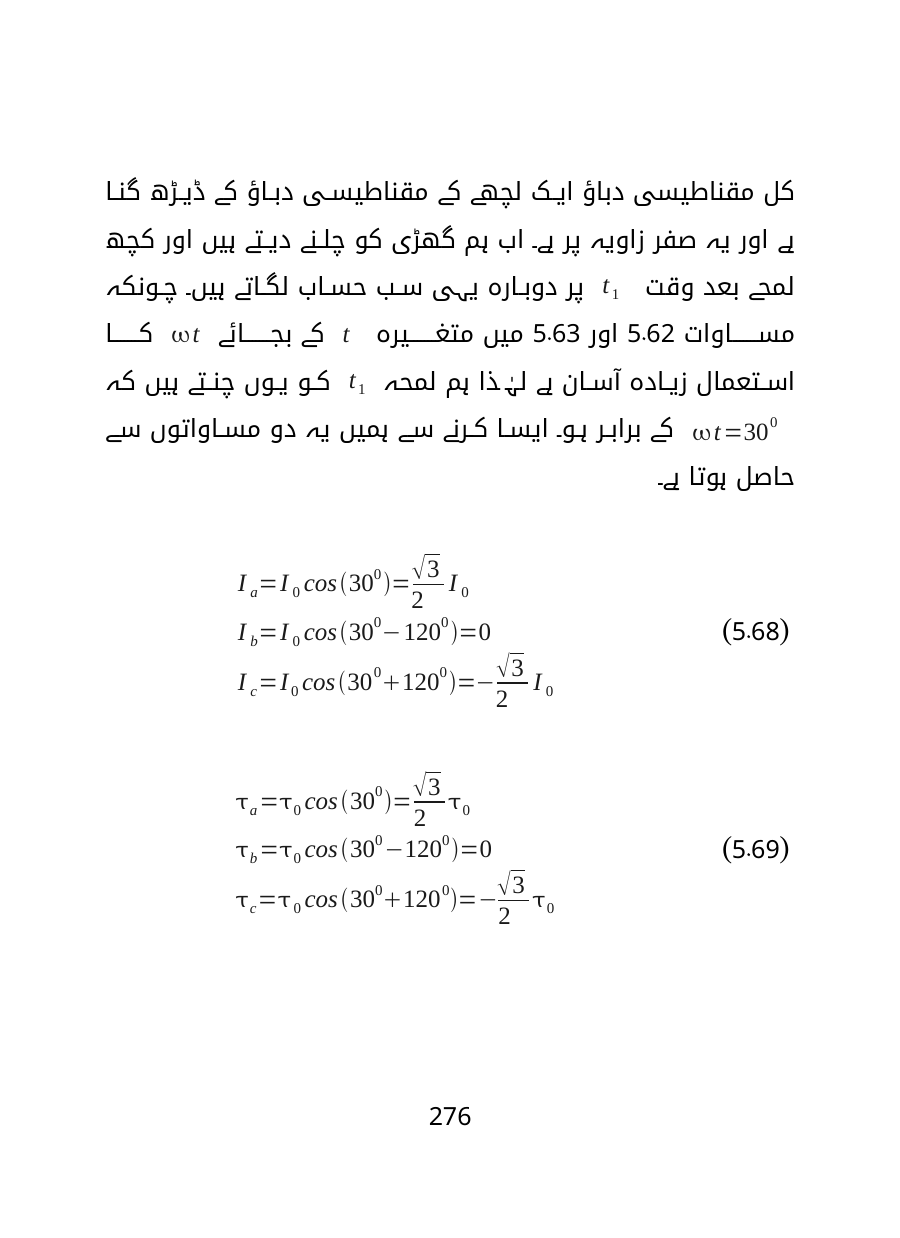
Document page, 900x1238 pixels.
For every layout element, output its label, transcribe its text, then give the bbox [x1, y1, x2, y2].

text کل مقناطیسی دباؤ ایک لچھے کے مقناطیسی دباؤ کے ڈیڑھ گنا ہے اور یہ صفر زاویہ پر ہے۔ اب ہم گھڑی کو چلنے دیتے ہیں اور کچھ لمحے بعد وقت پر دوبارہ یہی سب حساب لگاتے ہیں۔ چونکہ مساوات 5.62 اور 5.63 میں متغیرہ کے بجائےکا استعمال زیادہ آسان ہے لہٰذا ہم لمحہکو یوں چنتے ہیں کہ کے برابر ہو۔ ایسا کرنے سے ہمیں یہ دو مساواتوں سے حاصل ہوتا ہے۔ [105, 168, 795, 500]
table_header (5.68) [693, 547, 795, 730]
table_header [105, 765, 694, 948]
table_header (5.69) [694, 765, 795, 948]
table_header [105, 547, 692, 730]
